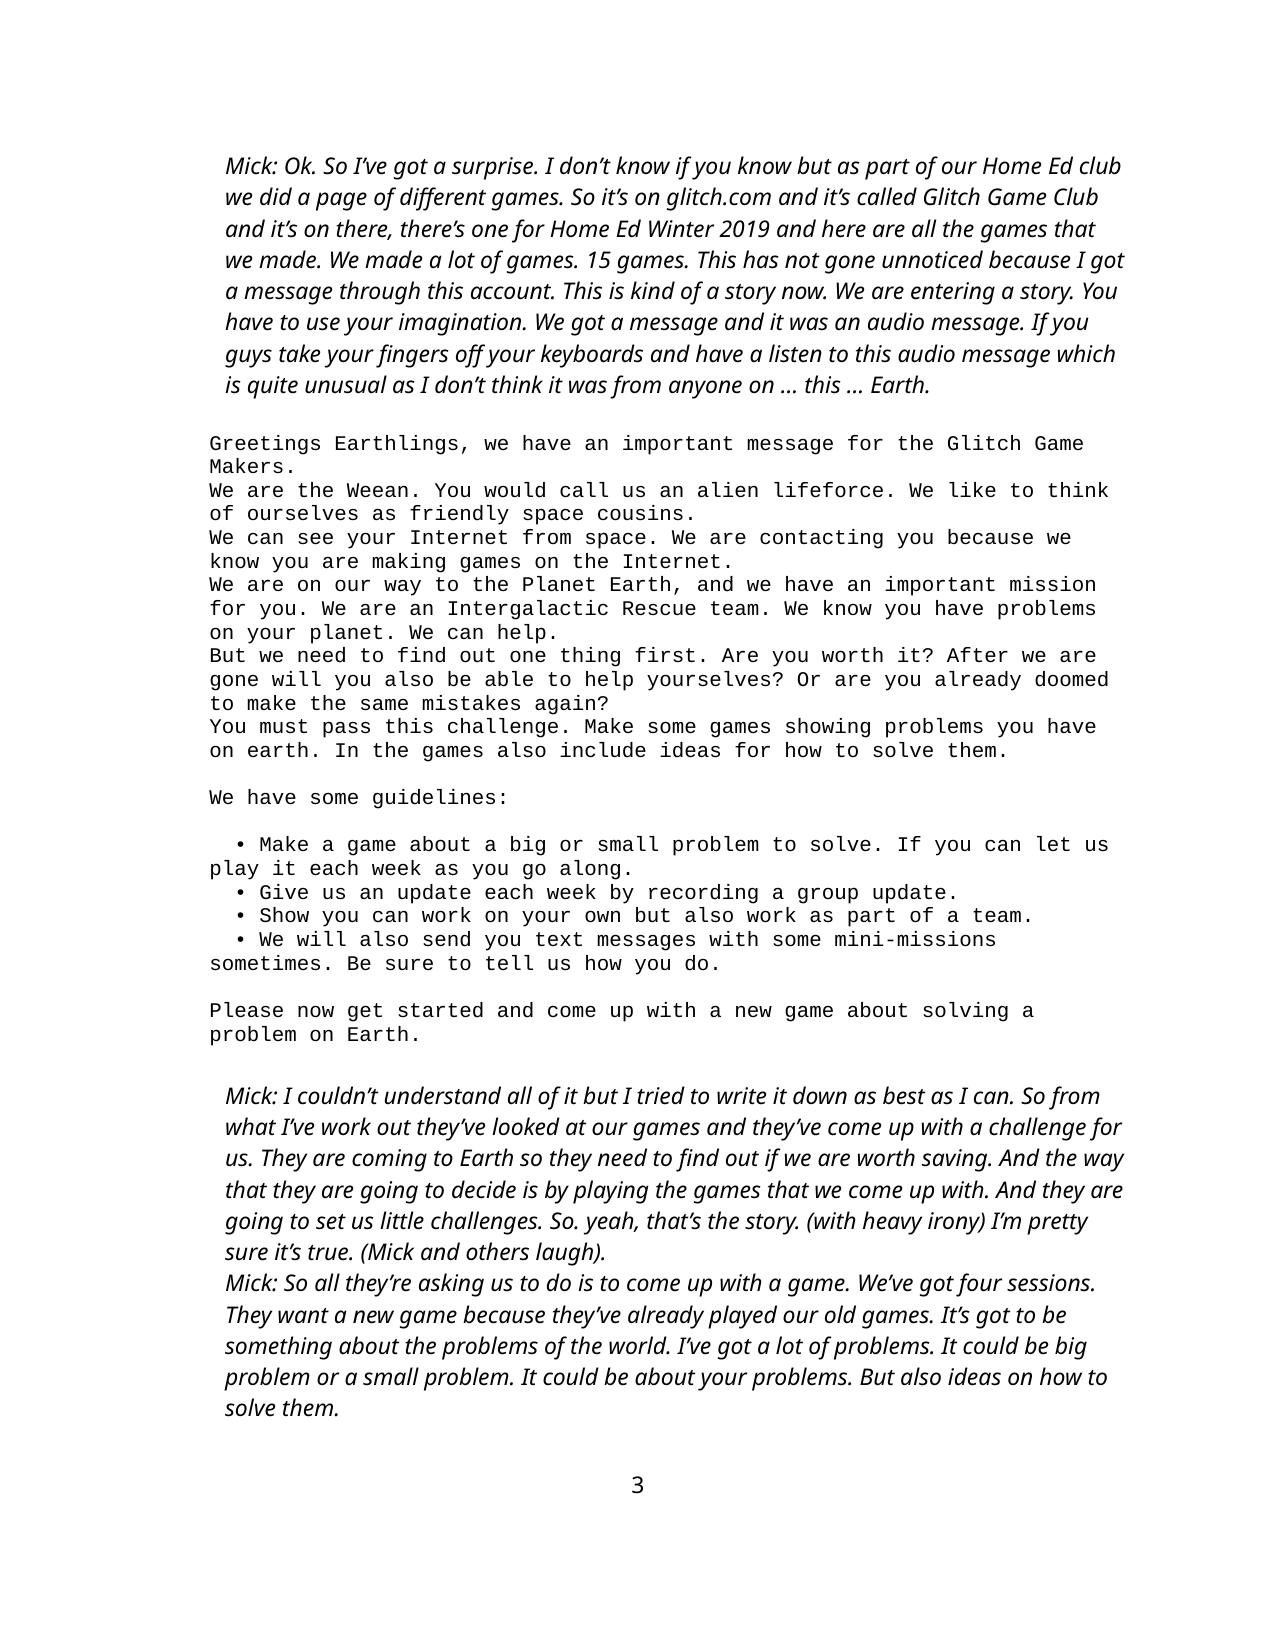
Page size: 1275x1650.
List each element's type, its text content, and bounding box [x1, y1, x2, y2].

text We can see your Internet from space. We are contacting you because we know you are making games on the Internet. [209, 527, 1125, 574]
text • Make a game about a big or small problem to solve. If you can let us play it each week as you go along. [209, 834, 1125, 882]
text Mick: So all they’re asking us to do is to come up with a game. We’ve got four sessions. They want a new game because they’ve already played our old games. It’s got to be something about the problems of the world. I’ve got a lot of problems. It could be big problem or a small problem. It could be about your problems. But also ideas on how to solve them. [225, 1267, 1125, 1423]
text But we need to find out one thing first. Are you worth it? After we are gone will you also be able to help yourselves? Or are you already doomed to make the same mistakes again? [209, 645, 1125, 716]
text We are the Weean. You would call us an alien lifeforce. We like to think of ourselves as friendly space cousins. [209, 480, 1125, 527]
text We are on our way to the Planet Earth, and we have an important mission for you. We are an Intergalactic Rescue team. We know you have problems on your planet. We can help. [209, 574, 1125, 645]
text We have some guidelines: [209, 787, 1125, 811]
text • Give us an update each week by recording a group update. [209, 882, 1125, 905]
text You must pass this challenge. Make some games showing problems you have on earth. In the games also include ideas for how to solve them. [209, 716, 1125, 763]
text Greetings Earthlings, we have an important message for the Glitch Game Makers. [209, 432, 1125, 480]
text • We will also send you text messages with some mini-missions sometimes. Be sure to tell us how you do. [209, 929, 1125, 976]
text Mick: Ok. So I’ve got a surprise. I don’t know if you know but as part of our Home Ed club we did a page of different games. So it’s on glitch.com and it’s called Glitch Game Club and it’s on there, there’s one for Home Ed Winter 2019 and here are all the games that we made. We made a lot of games. 15 games. This has not gone unnoticed because I got a message through this account. This is kind of a story now. We are entering a story. You have to use your imagination. We got a message and it was an audio message. If you guys take your fingers off your keyboards and have a listen to this audio message which is quite unusual as I don’t think it was from anyone on … this … Earth. [225, 150, 1125, 400]
text Please now get started and come up with a new game about solving a problem on Earth. [209, 1000, 1125, 1047]
text • Show you can work on your own but also work as part of a team. [209, 905, 1125, 929]
text Mick: I couldn’t understand all of it but I tried to write it down as best as I can. So from what I’ve work out they’ve looked at our games and they’ve come up with a challenge for us. They are coming to Earth so they need to find out if we are worth saving. And the way that they are going to decide is by playing the games that we come up with. And they are going to set us little challenges. So. yeah, that’s the story. (with heavy irony) I’m pretty sure it’s true. (Mick and others laugh). [225, 1080, 1125, 1267]
